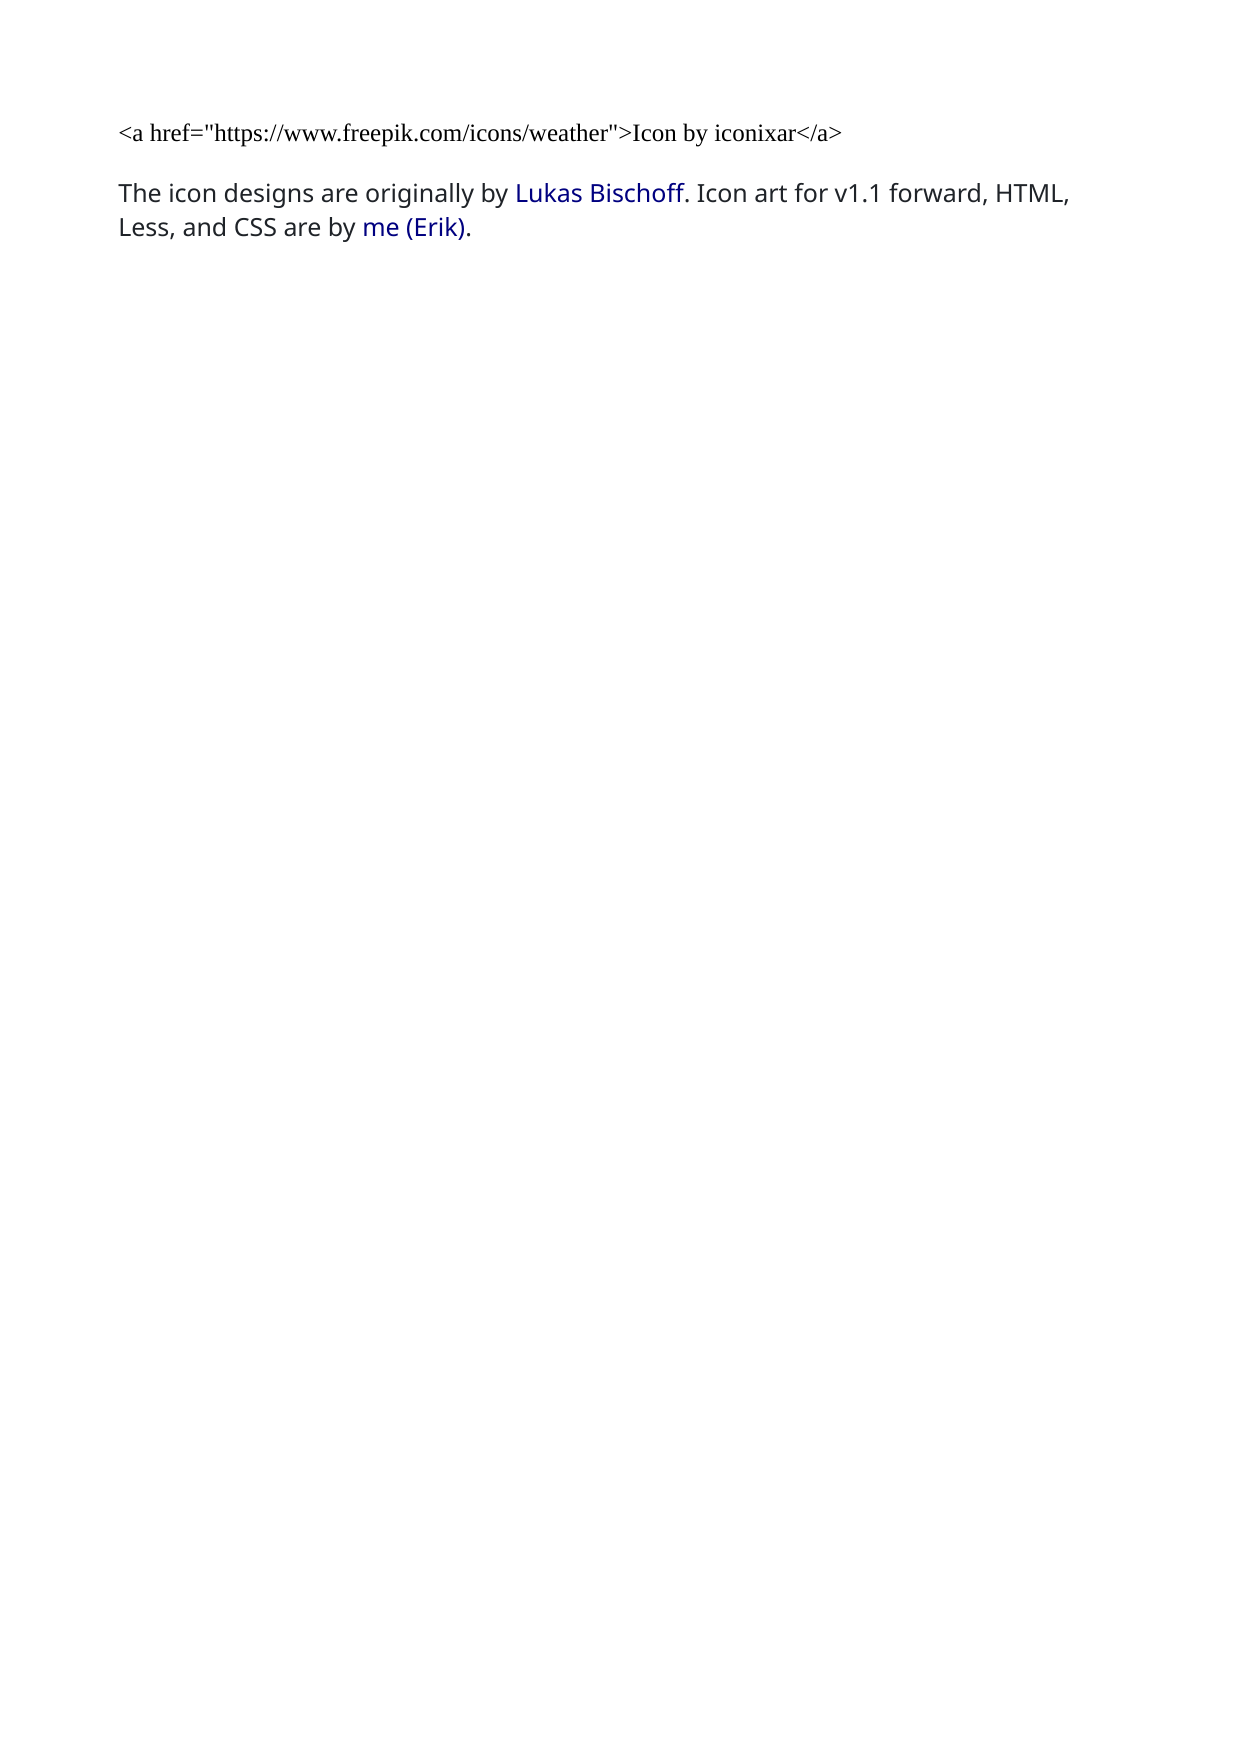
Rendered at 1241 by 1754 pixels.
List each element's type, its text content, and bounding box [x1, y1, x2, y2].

text <a href="https://www.freepik.com/icons/weather">Icon by iconixar</a> [118, 118, 1122, 147]
text The icon designs are originally by Lukas Bischoff. Icon art for v1.1 forward, HTML, Less, and CSS are by me (Erik). [118, 176, 1122, 244]
